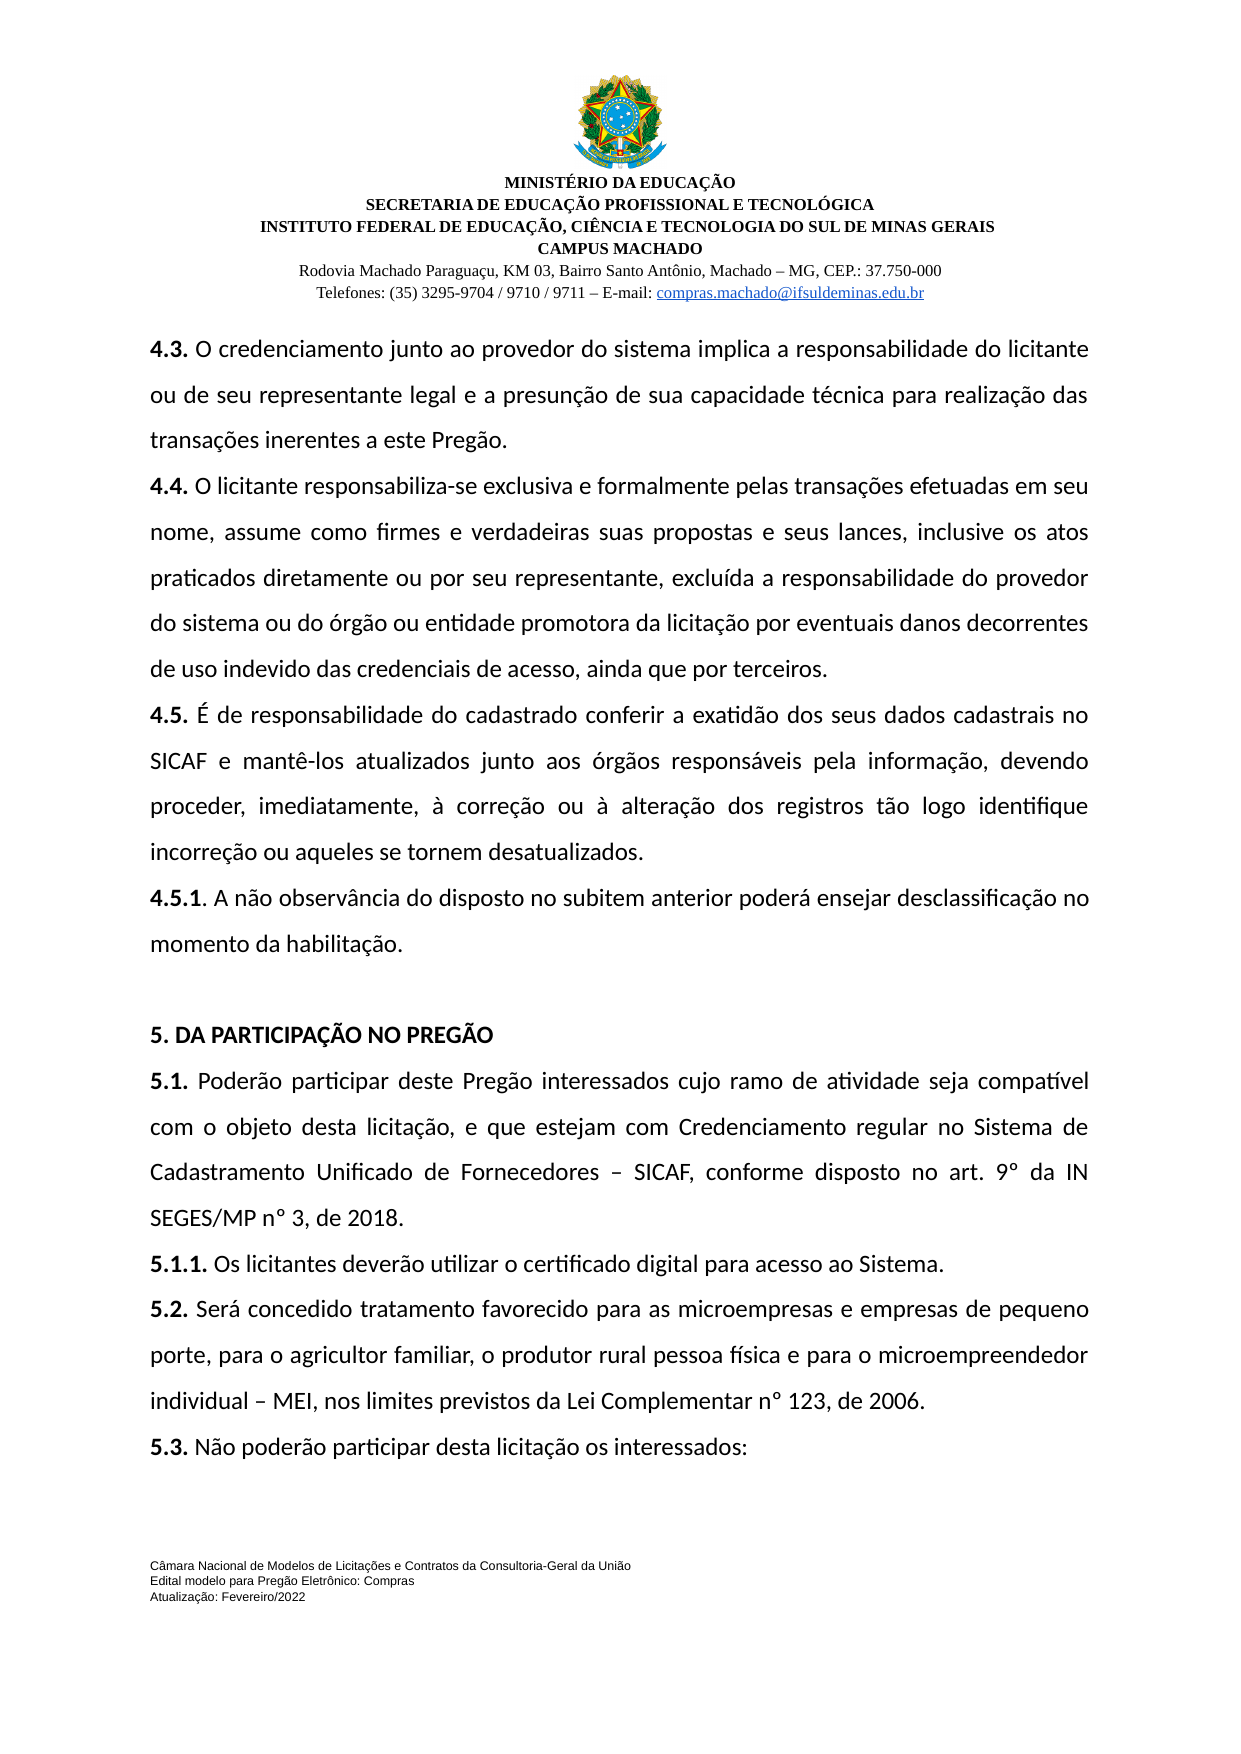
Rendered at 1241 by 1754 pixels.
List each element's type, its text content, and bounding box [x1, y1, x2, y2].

text 5.2. Será concedido tratamento favorecido para as microempresas e empresas de pequeno porte, para o agricultor familiar, o produtor rural pessoa física e para o microempreendedor individual – MEI, nos limites previstos da Lei Complementar nº 123, de 2006. [150, 1293, 1090, 1416]
text 5.3. Não poderão participar desta licitação os interessados: [150, 1431, 1090, 1461]
text 4.5. É de responsabilidade do cadastrado conferir a exatidão dos seus dados cadastrais no SICAF e mantê-los atualizados junto aos órgãos responsáveis pela informação, devendo proceder, imediatamente, à correção ou à alteração dos registros tão logo identifique incorreção ou aqueles se tornem desatualizados. [150, 699, 1090, 867]
text 5. DA PARTICIPAÇÃO NO PREGÃO [150, 1019, 1090, 1050]
text 5.1. Poderão participar deste Pregão interessados cujo ramo de atividade seja compatível com o objeto desta licitação, e que estejam com Credenciamento regular no Sistema de Cadastramento Unificado de Fornecedores – SICAF, conforme disposto no art. 9º da IN SEGES/MP nº 3, de 2018. [150, 1065, 1090, 1233]
picture [573, 75, 667, 169]
picture [613, 164, 628, 169]
text 4.3. O credenciamento junto ao provedor do sistema implica a responsabilidade do licitante ou de seu representante legal e a presunção de sua capacidade técnica para realização das transações inerentes a este Pregão. [150, 333, 1090, 455]
text 5.1.1. Os licitantes deverão utilizar o certificado digital para acesso ao Sistema. [150, 1248, 1090, 1278]
picture [639, 150, 650, 156]
text 4.4. O licitante responsabiliza-se exclusiva e formalmente pelas transações efetuadas em seu nome, assume como firmes e verdadeiras suas propostas e seus lances, inclusive os atos praticados diretamente ou por seu representante, excluída a responsabilidade do provedor do sistema ou do órgão ou entidade promotora da licitação por eventuais danos decorrentes de uso indevido das credenciais de acesso, ainda que por terceiros. [150, 470, 1090, 684]
text 4.5.1. A não observância do disposto no subitem anterior poderá ensejar desclassificação no momento da habilitação. [150, 882, 1090, 958]
